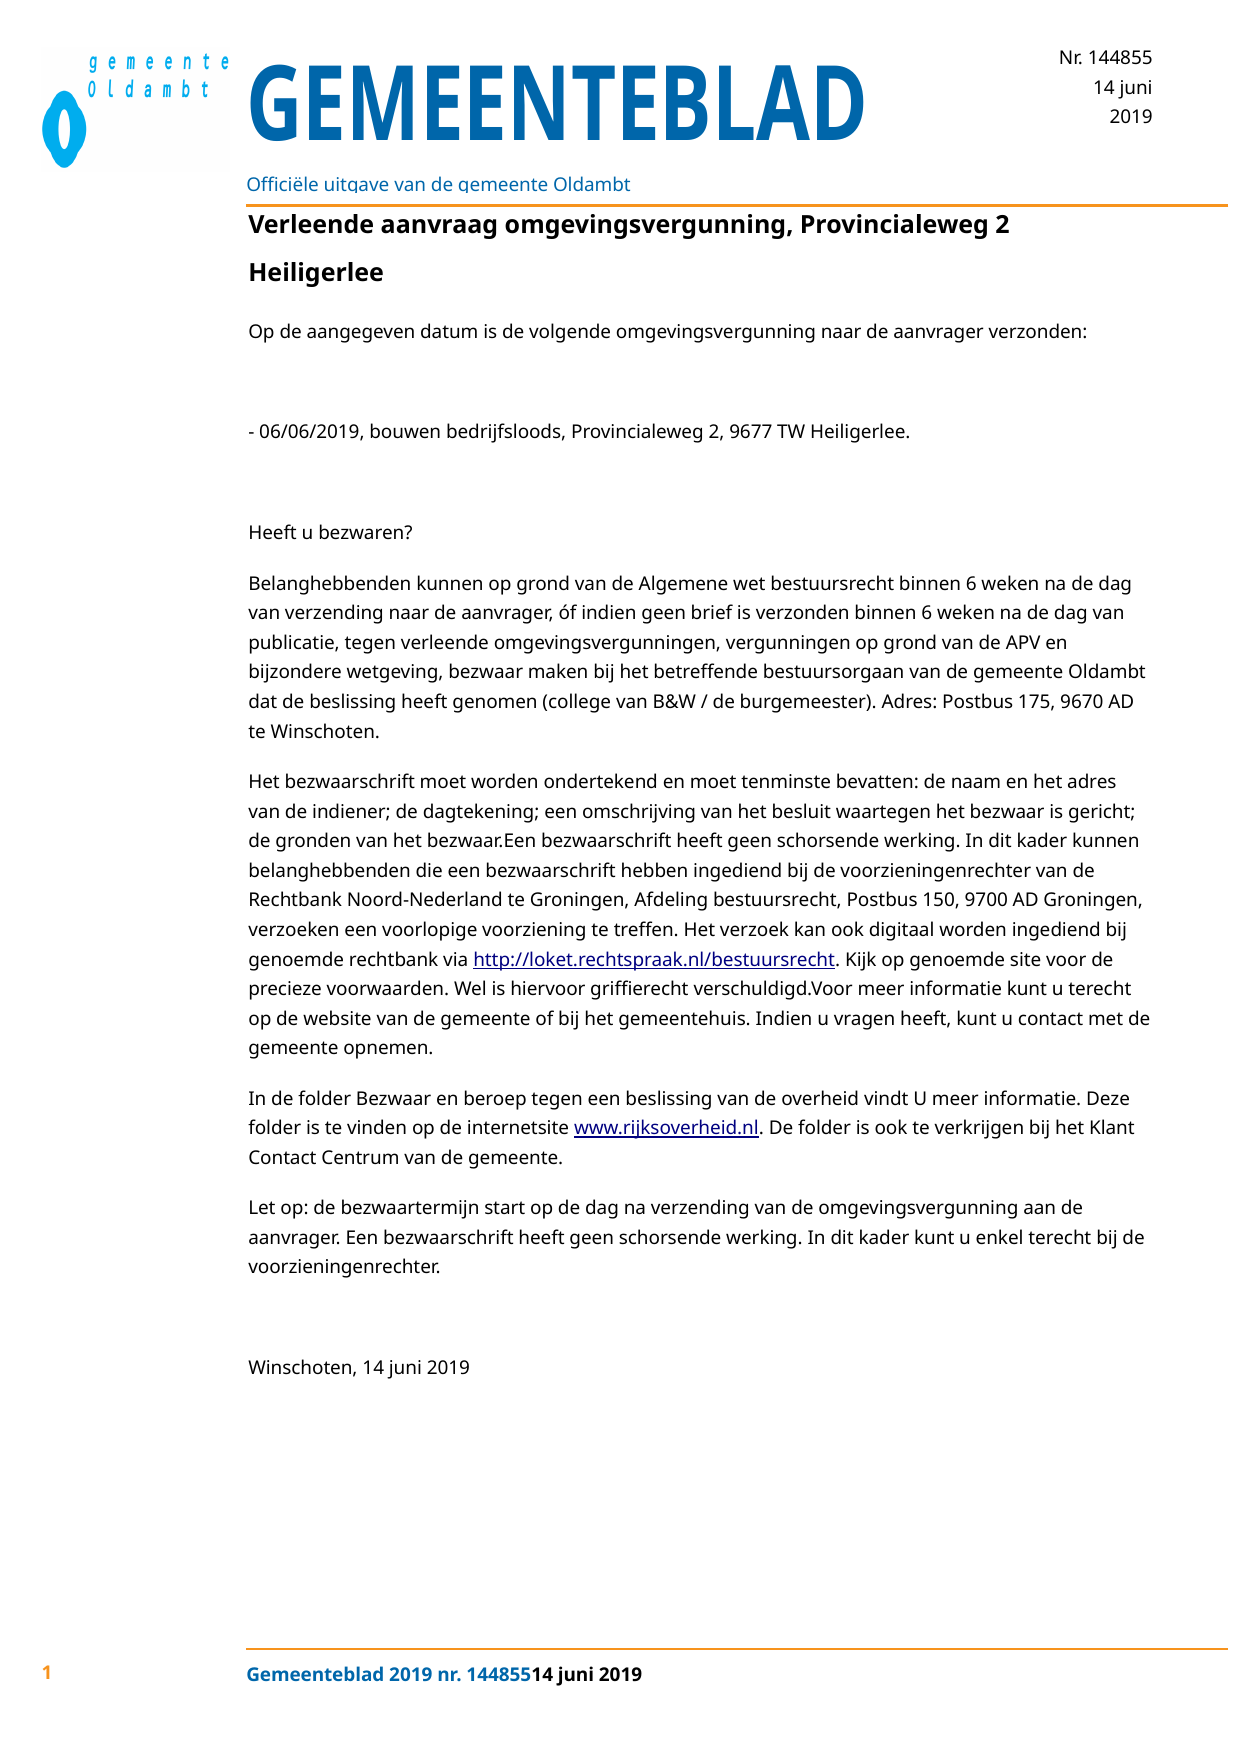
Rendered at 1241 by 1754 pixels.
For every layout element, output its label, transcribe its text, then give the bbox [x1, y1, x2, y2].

text - 06/06/2019, bouwen bedrijfsloods, Provincialeweg 2, 9677 TW Heiligerlee. [248, 419, 1152, 444]
text Het bezwaarschrift moet worden ondertekend en moet tenminste bevatten: de naam en het adres van de indiener; de dagtekening; een omschrijving van het besluit waartegen het bezwaar is gericht; de gronden van het bezwaar.Een bezwaarschrift heeft geen schorsende werking. In dit kader kunnen belanghebbenden die een bezwaarschrift hebben ingediend bij de voorzieningenrechter van de Rechtbank Noord-Nederland te Groningen, Afdeling bestuursrecht, Postbus 150, 9700 AD Groningen, verzoeken een voorlopige voorziening te treffen. Het verzoek kan ook digitaal worden ingediend bij genoemde rechtbank via http://loket.rechtspraak.nl/bestuursrecht. Kijk op genoemde site voor de precieze voorwaarden. Wel is hiervoor griffierecht verschuldigd.Voor meer informatie kunt u terecht op de website van de gemeente of bij het gemeentehuis. Indien u vragen heeft, kunt u contact met de gemeente opnemen. [248, 768, 1152, 1060]
text Let op: de bezwaartermijn start op de dag na verzending van de omgevingsvergunning aan de aanvrager. Een bezwaarschrift heeft geen schorsende werking. In dit kader kunt u enkel terecht bij de voorzieningenrechter. [248, 1194, 1152, 1279]
text Verleende aanvraag omgevingsvergunning, Provincialeweg 2 Heiligerlee [248, 207, 1152, 288]
text In de folder Bezwaar en beroep tegen een beslissing van de overheid vindt U meer informatie. Deze folder is te vinden op de internetsite www.rijksoverheid.nl. De folder is ook te verkrijgen bij het Klant Contact Centrum van de gemeente. [248, 1085, 1152, 1170]
picture [41, 47, 231, 172]
text Heeft u bezwaren? [248, 519, 1152, 545]
text Winschoten, 14 juni 2019 [248, 1354, 1152, 1380]
text Op de aangegeven datum is de volgende omgevingsvergunning naar de aanvrager verzonden: [248, 318, 1152, 344]
text Belanghebbenden kunnen op grond van de Algemene wet bestuursrecht binnen 6 weken na de dag van verzending naar de aanvrager, óf indien geen brief is verzonden binnen 6 weken na de dag van publicatie, tegen verleende omgevingsvergunningen, vergunningen op grond van de APV en bijzondere wetgeving, bezwaar maken bij het betreffende bestuursorgaan van de gemeente Oldambt dat de beslissing heeft genomen (college van B&W / de burgemeester). Adres: Postbus 175, 9670 AD te Winschoten. [248, 570, 1152, 744]
